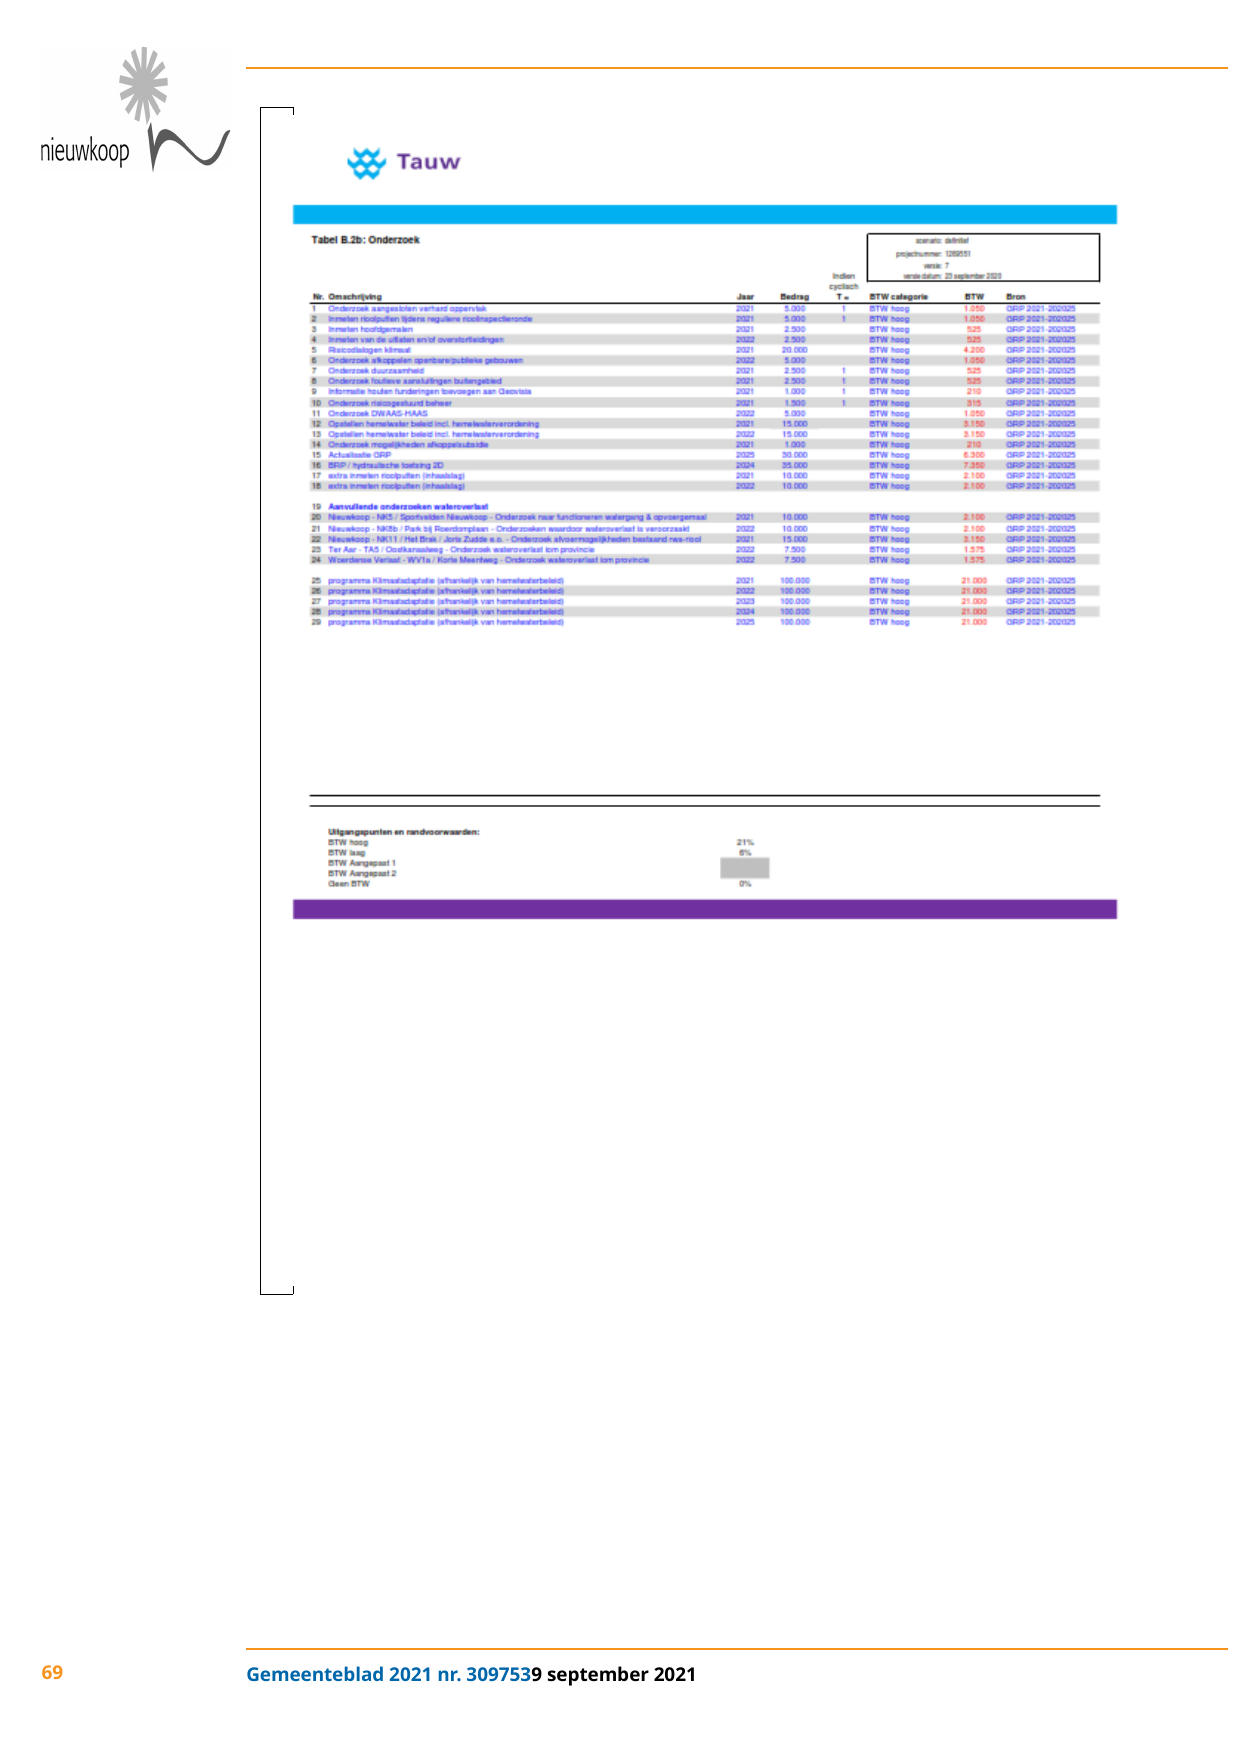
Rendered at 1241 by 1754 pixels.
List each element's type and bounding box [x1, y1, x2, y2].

picture [268, 115, 1173, 1286]
picture [41, 47, 231, 172]
